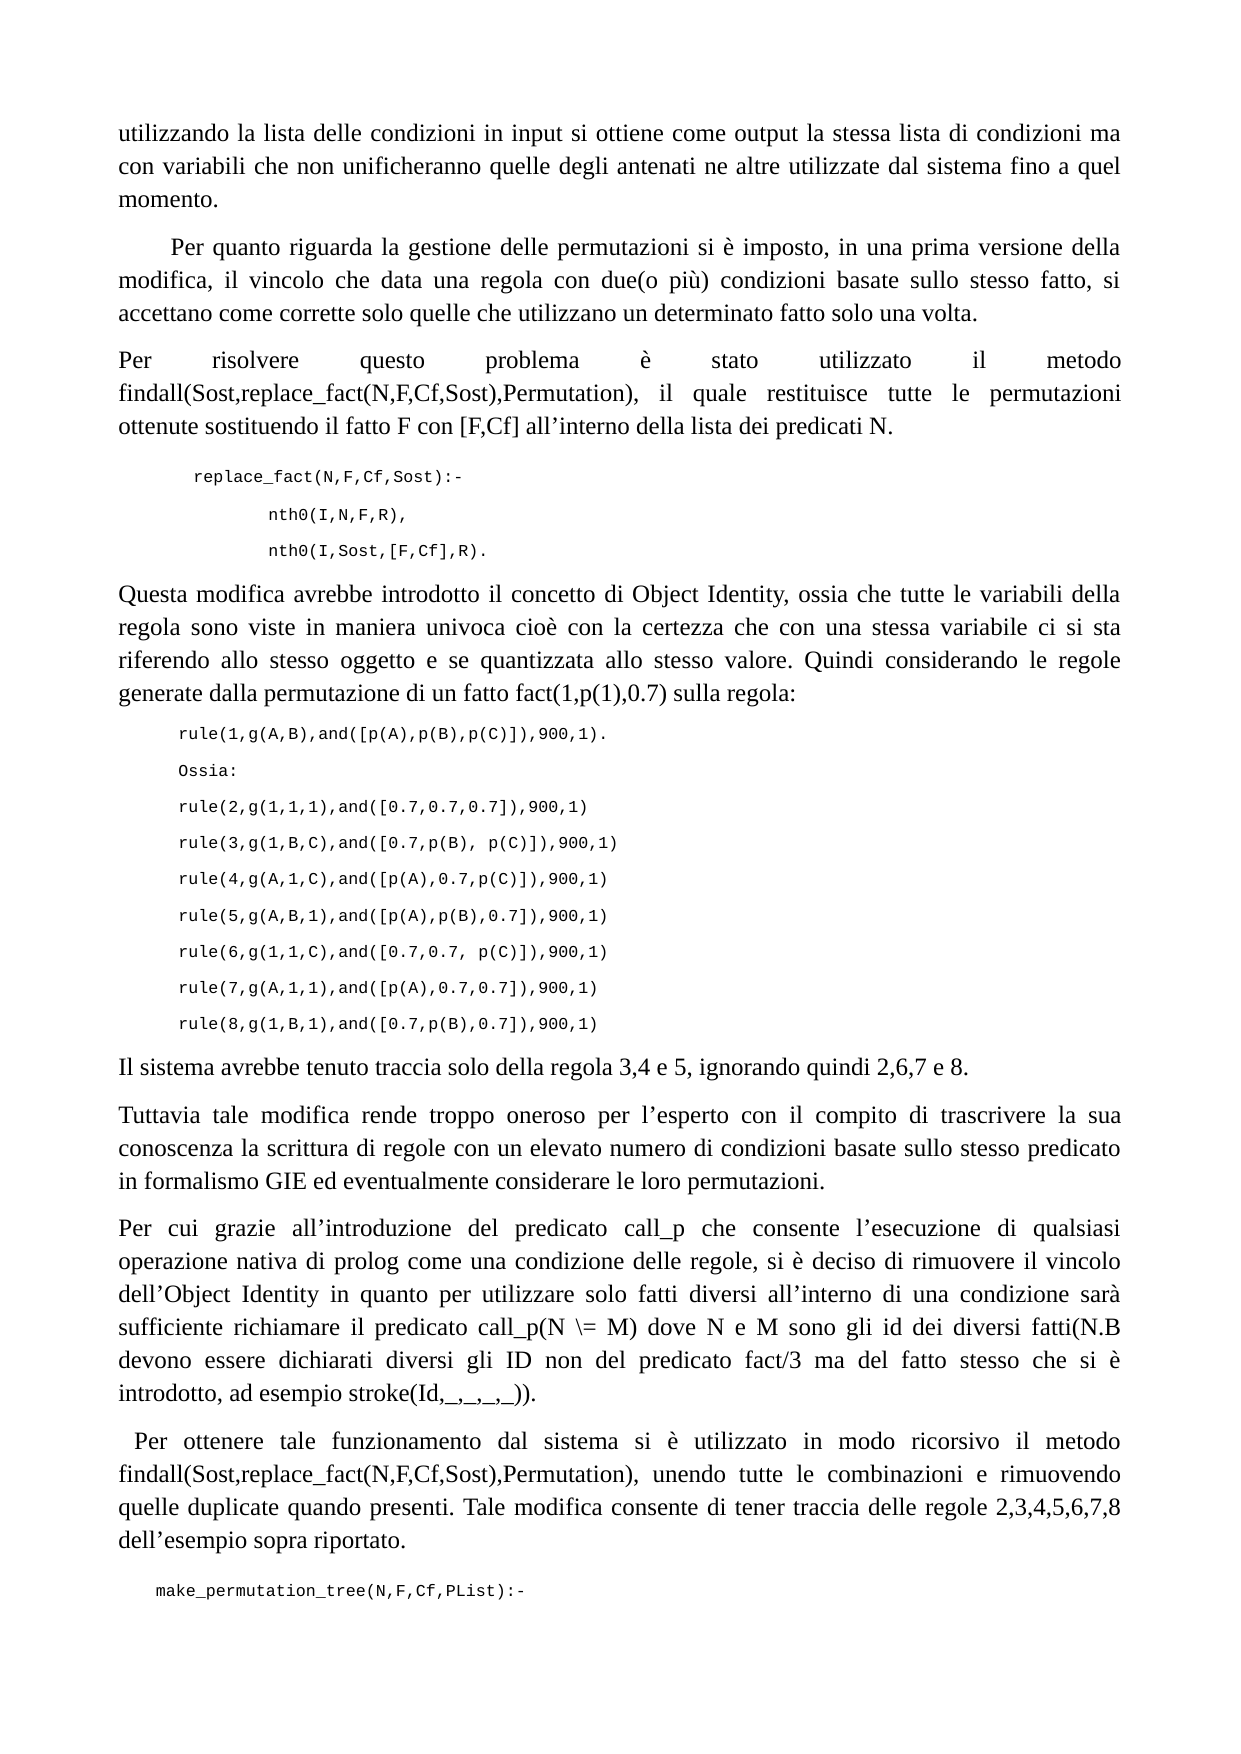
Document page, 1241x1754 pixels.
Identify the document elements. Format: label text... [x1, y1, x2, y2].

text rule(1,g(A,B),and([p(A),p(B),p(C)]),900,1). [118, 726, 1122, 745]
text Questa modifica avrebbe introdotto il concetto di Object Identity, ossia che tutte le variabili della regola sono viste in maniera univoca cioè con la certezza che con una stessa variabile ci si sta riferendo allo stesso oggetto e se quantizzata allo stesso valore. Quindi considerando le regole generate dalla permutazione di un fatto fact(1,p(1),0.7) sulla regola: [118, 579, 1122, 707]
text Il sistema avrebbe tenuto traccia solo della regola 3,4 e 5, ignorando quindi 2,6,7 e 8. [118, 1052, 1122, 1081]
text rule(2,g(1,1,1),and([0.7,0.7,0.7]),900,1) [118, 798, 1122, 817]
text utilizzando la lista delle condizioni in input si ottiene come output la stessa lista di condizioni ma con variabili che non unificheranno quelle degli antenati ne altre utilizzate dal sistema fino a quel momento. [118, 118, 1122, 213]
text nth0(I,N,F,R), [118, 507, 1122, 526]
text rule(6,g(1,1,C),and([0.7,0.7, p(C)]),900,1) [118, 943, 1122, 962]
text Per ottenere tale funzionamento dal sistema si è utilizzato in modo ricorsivo il metodo findall(Sost,replace_fact(N,F,Cf,Sost),Permutation), unendo tutte le combinazioni e rimuovendo quelle duplicate quando presenti. Tale modifica consente di tener traccia delle regole 2,3,4,5,6,7,8 dell’esempio sopra riportato. [118, 1426, 1122, 1554]
text nth0(I,Sost,[F,Cf],R). [118, 543, 1122, 562]
text Per cui grazie all’introduzione del predicato call_p che consente l’esecuzione di qualsiasi operazione nativa di prolog come una condizione delle regole, si è deciso di rimuovere il vincolo dell’Object Identity in quanto per utilizzare solo fatti diversi all’interno di una condizione sarà sufficiente richiamare il predicato call_p(N \= M) dove N e M sono gli id dei diversi fatti(N.B devono essere dichiarati diversi gli ID non del predicato fact/3 ma del fatto stesso che si è introdotto, ad esempio stroke(Id,_,_,_,_)). [118, 1213, 1122, 1407]
text Per quanto riguarda la gestione delle permutazioni si è imposto, in una prima versione della modifica, il vincolo che data una regola con due(o più) condizioni basate sullo stesso fatto, si accettano come corrette solo quelle che utilizzano un determinato fatto solo una volta. [118, 232, 1122, 327]
text Ossia: [118, 762, 1122, 781]
text Per risolvere questo problema è stato utilizzato il metodo findall(Sost,replace_fact(N,F,Cf,Sost),Permutation), il quale restituisce tutte le permutazioni ottenute sostituendo il fatto F con [F,Cf] all’interno della lista dei predicati N. [118, 345, 1122, 440]
text rule(3,g(1,B,C),and([0.7,p(B), p(C)]),900,1) [118, 834, 1122, 853]
text rule(8,g(1,B,1),and([0.7,p(B),0.7]),900,1) [118, 1016, 1122, 1035]
text rule(5,g(A,B,1),and([p(A),p(B),0.7]),900,1) [118, 907, 1122, 926]
text rule(4,g(A,1,C),and([p(A),0.7,p(C)]),900,1) [118, 871, 1122, 890]
text replace_fact(N,F,Cf,Sost):- [118, 459, 1122, 488]
text rule(7,g(A,1,1),and([p(A),0.7,0.7]),900,1) [118, 979, 1122, 998]
text make_permutation_tree(N,F,Cf,PList):- [118, 1573, 1122, 1601]
text Tuttavia tale modifica rende troppo oneroso per l’esperto con il compito di trascrivere la sua conoscenza la scrittura di regole con un elevato numero di condizioni basate sullo stesso predicato in formalismo GIE ed eventualmente considerare le loro permutazioni. [118, 1100, 1122, 1194]
